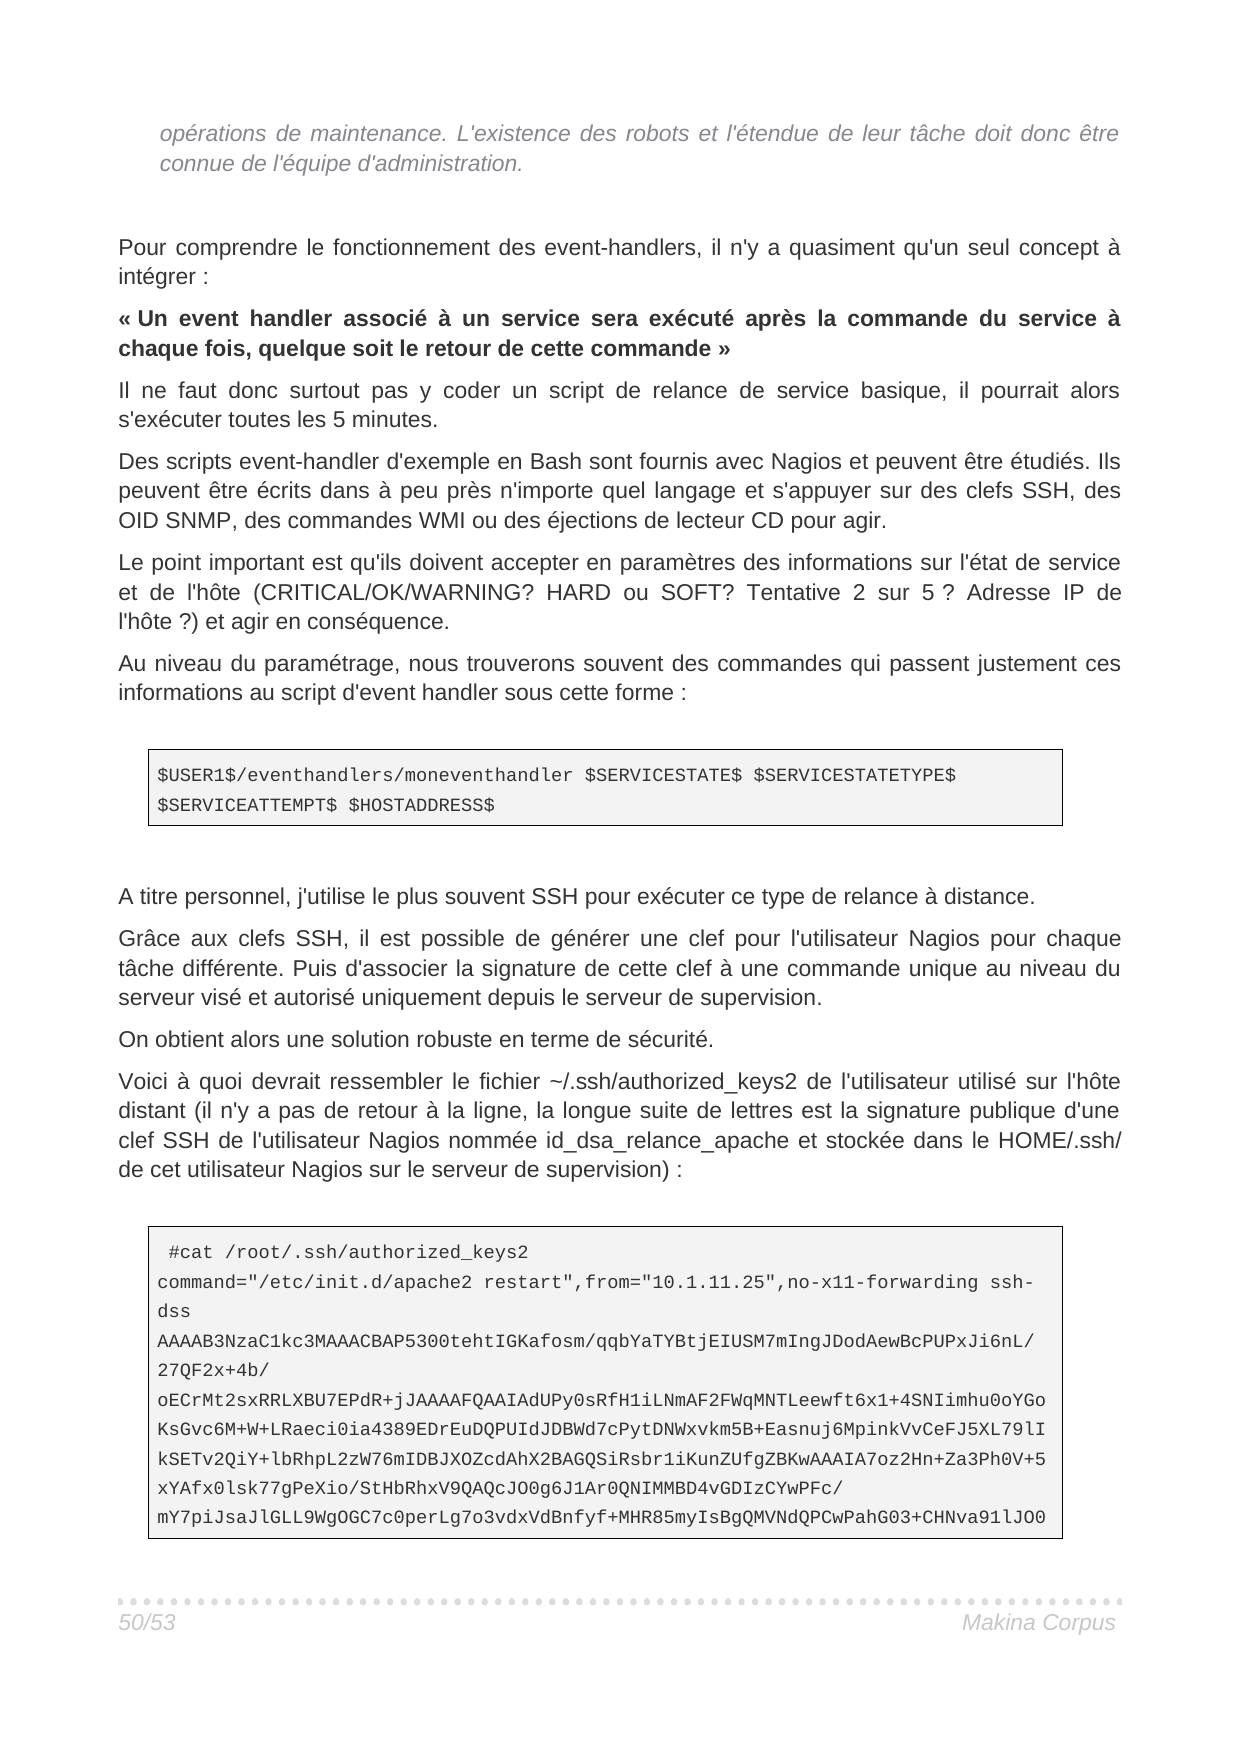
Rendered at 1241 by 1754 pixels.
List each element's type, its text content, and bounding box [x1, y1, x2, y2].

text Des scripts event-handler d'exemple en Bash sont fournis avec Nagios et peuvent être étudiés. Ils peuvent être écrits dans à peu près n'importe quel langage et s'appuyer sur des clefs SSH, des OID SNMP, des commandes WMI ou des éjections de lecteur CD pour agir. [118, 446, 1122, 534]
text $USER1$/eventhandlers/moneventhandler $SERVICESTATE$ $SERVICESTATETYPE$ $SERVICEATTEMPT$ $HOSTADDRESS$ [149, 750, 1062, 825]
text command="/etc/init.d/apache2 restart",from="10.1.11.25",no-x11-forwarding ssh-dss AAAAB3NzaC1kc3MAAACBAP5300tehtIGKafosm/qqbYaTYBtjEIUSM7mIngJDodAewBcPUPxJi6nL/27QF2x+4b/oECrMt2sxRRLXBU7EPdR+jJAAAAFQAAIAdUPy0sRfH1iLNmAF2FWqMNTLeewft6x1+4SNIimhu0oYGoKsGvc6M+W+LRaeci0ia4389EDrEuDQPUIdJDBWd7cPytDNWxvkm5B+Easnuj6MpinkVvCeFJ5XL79lIkSETv2QiY+lbRhpL2zW76mIDBJXOZcdAhX2BAGQSiRsbr1iKunZUfgZBKwAAAIA7oz2Hn+Za3Ph0V+5xYAfx0lsk77gPeXio/StHbRhxV9QAQcJO0g6J1Ar0QNIMMBD4vGDIzCYwPFc/mY7piJsaJlGLL9WgOGC7c0perLg7o3vdxVdBnfyf+MHR85myIsBgQMVNdQPCwPahG03+CHNva91lJO0 [149, 1255, 1062, 1538]
text « Un event handler associé à un service sera exécuté après la commande du service à chaque fois, quelque soit le retour de cette commande » [118, 303, 1122, 362]
text Voici à quoi devrait ressembler le fichier ~/.ssh/authorized_keys2 de l'utilisateur utilisé sur l'hôte distant (il n'y a pas de retour à la ligne, la longue suite de lettres est la signature publique d'une clef SSH de l'utilisateur Nagios nommée id_dsa_relance_apache et stockée dans le HOME/.ssh/ de cet utilisateur Nagios sur le serveur de supervision) : [118, 1066, 1122, 1184]
text Grâce aux clefs SSH, il est possible de générer une clef pour l'utilisateur Nagios pour chaque tâche différente. Puis d'associer la signature de cette clef à une commande unique au niveau du serveur visé et autorisé uniquement depuis le serveur de supervision. [118, 923, 1122, 1011]
list opérations de maintenance. L'existence des robots et l'étendue de leur tâche doit donc être connue de l'équipe d'administration. [118, 118, 1122, 177]
text #cat /root/.ssh/authorized_keys2 [149, 1227, 1062, 1255]
text Le point important est qu'ils doivent accepter en paramètres des informations sur l'état de service et de l'hôte (CRITICAL/OK/WARNING? HARD ou SOFT? Tentative 2 sur 5 ? Adresse IP de l'hôte ?) et agir en conséquence. [118, 547, 1122, 635]
text On obtient alors une solution robuste en terme de sécurité. [118, 1024, 1122, 1053]
text Pour comprendre le fonctionnement des event-handlers, il n'y a quasiment qu'un seul concept à intégrer : [118, 232, 1122, 291]
picture [118, 1593, 1123, 1610]
text A titre personnel, j'utilise le plus souvent SSH pour exécuter ce type de relance à distance. [118, 881, 1122, 910]
text Il ne faut donc surtout pas y coder un script de relance de service basique, il pourrait alors s'exécuter toutes les 5 minutes. [118, 374, 1122, 433]
text Au niveau du paramétrage, nous trouverons souvent des commandes qui passent justement ces informations au script d'event handler sous cette forme : [118, 648, 1122, 707]
